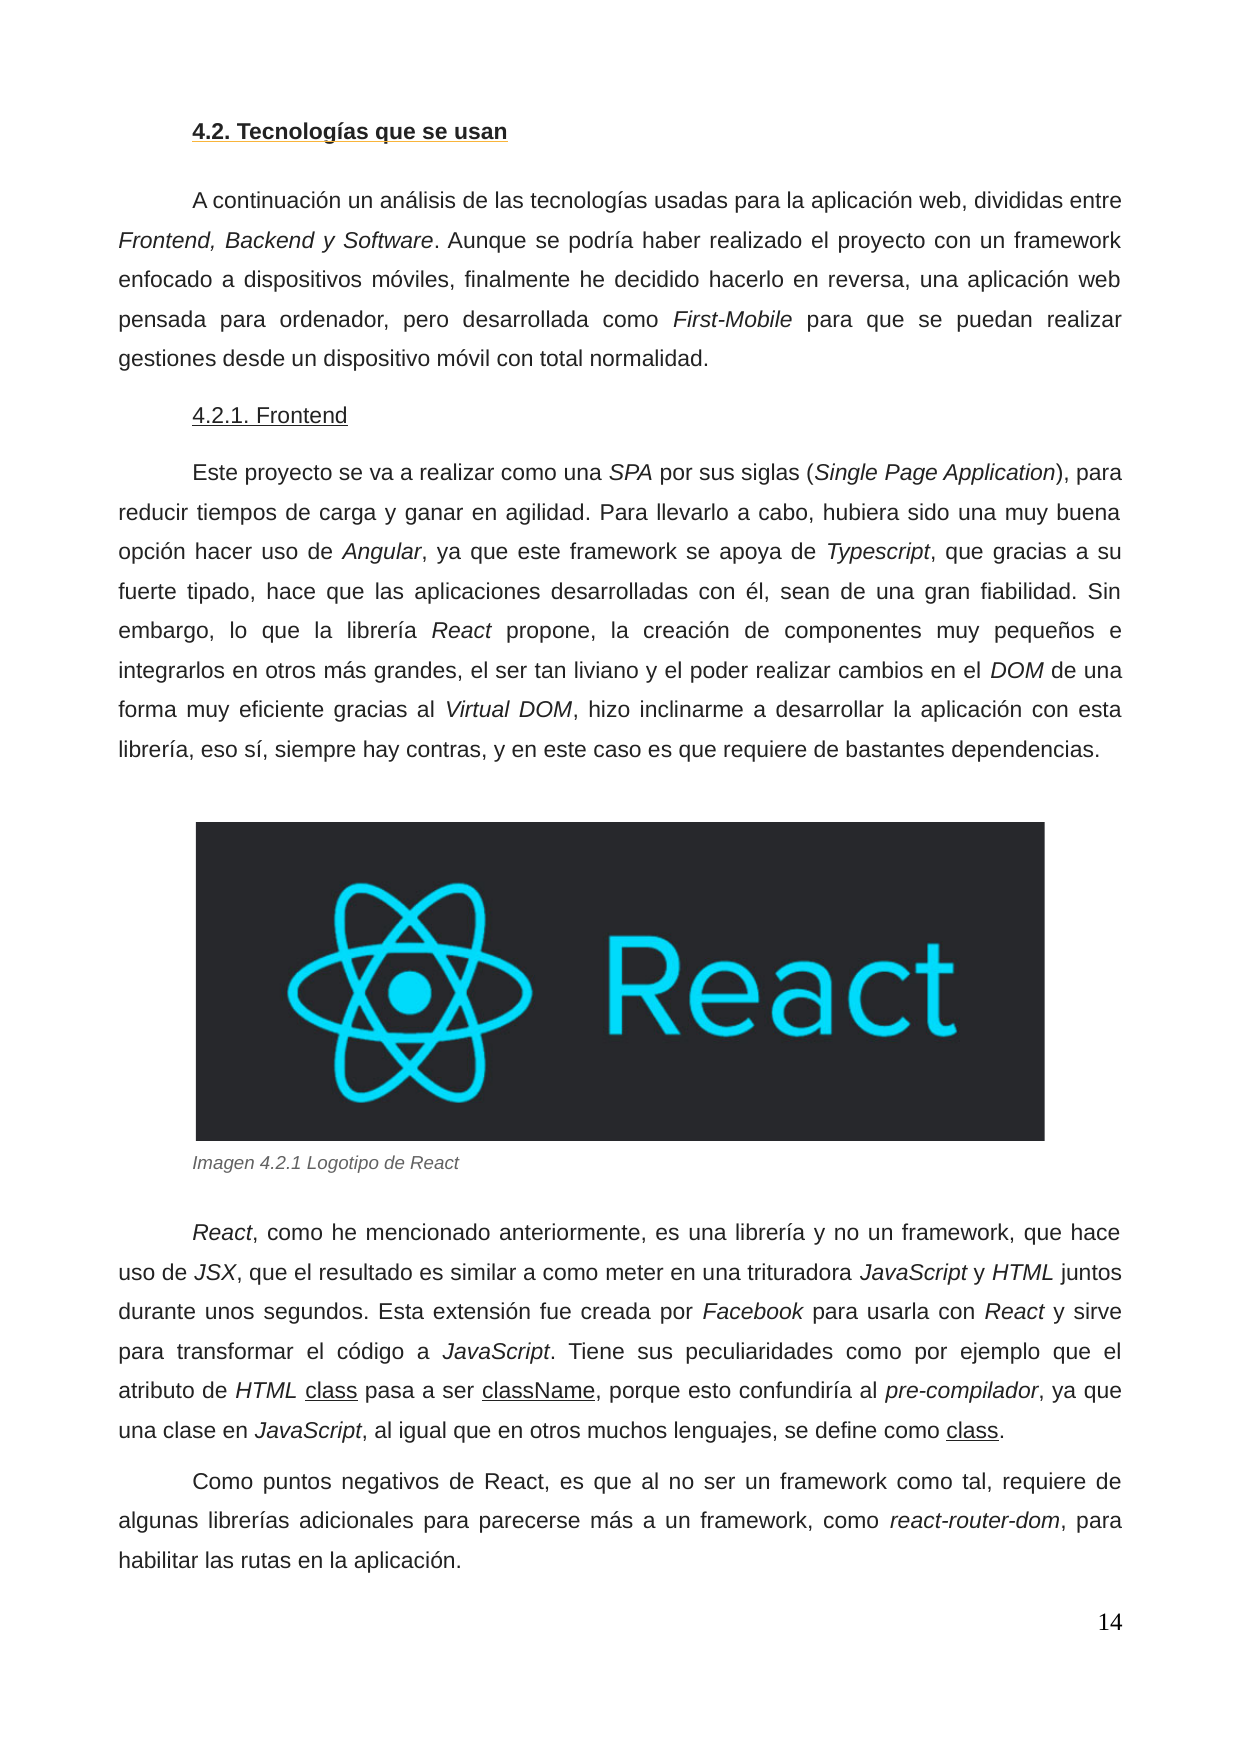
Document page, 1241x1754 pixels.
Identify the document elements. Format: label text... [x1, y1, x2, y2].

text 4.2. Tecnologías que se usan [118, 118, 1122, 144]
text 4.2.1. Frontend [118, 402, 1122, 428]
text Como puntos negativos de React, es que al no ser un framework como tal, requiere de algunas librerías adicionales para parecerse más a un framework, como react-router-dom, para habilitar las rutas en la aplicación. [118, 1468, 1122, 1573]
text Imagen 4.2.1 Logotipo de React [118, 1149, 1122, 1173]
text Este proyecto se va a realizar como una SPA por sus siglas (Single Page Application), para reducir tiempos de carga y ganar en agilidad. Para llevarlo a cabo, hubiera sido una muy buena opción hacer uso de Angular, ya que este framework se apoya de Typescript, que gracias a su fuerte tipado, hace que las aplicaciones desarrolladas con él, sean de una gran fiabilidad. Sin embargo, lo que la librería React propone, la creación de componentes muy pequeños e integrarlos en otros más grandes, el ser tan liviano y el poder realizar cambios en el DOM de una forma muy eficiente gracias al Virtual DOM, hizo inclinarme a desarrollar la aplicación con esta librería, eso sí, siempre hay contras, y en este caso es que requiere de bastantes dependencias. [118, 459, 1122, 762]
text React, como he mencionado anteriormente, es una librería y no un framework, que hace uso de JSX, que el resultado es similar a como meter en una trituradora JavaScript y HTML juntos durante unos segundos. Esta extensión fue creada por Facebook para usarla con React y sirve para transformar el código a JavaScript. Tiene sus peculiaridades como por ejemplo que el atributo de HTML class pasa a ser className, porque esto confundiría al pre-compilador, ya que una clase en JavaScript, al igual que en otros muchos lenguajes, se define como class. [118, 1219, 1122, 1443]
picture [195, 822, 1045, 1141]
text A continuación un análisis de las tecnologías usadas para la aplicación web, divididas entre Frontend, Backend y Software. Aunque se podría haber realizado el proyecto con un framework enfocado a dispositivos móviles, finalmente he decidido hacerlo en reversa, una aplicación web pensada para ordenador, pero desarrollada como First-Mobile para que se puedan realizar gestiones desde un dispositivo móvil con total normalidad. [118, 187, 1122, 371]
